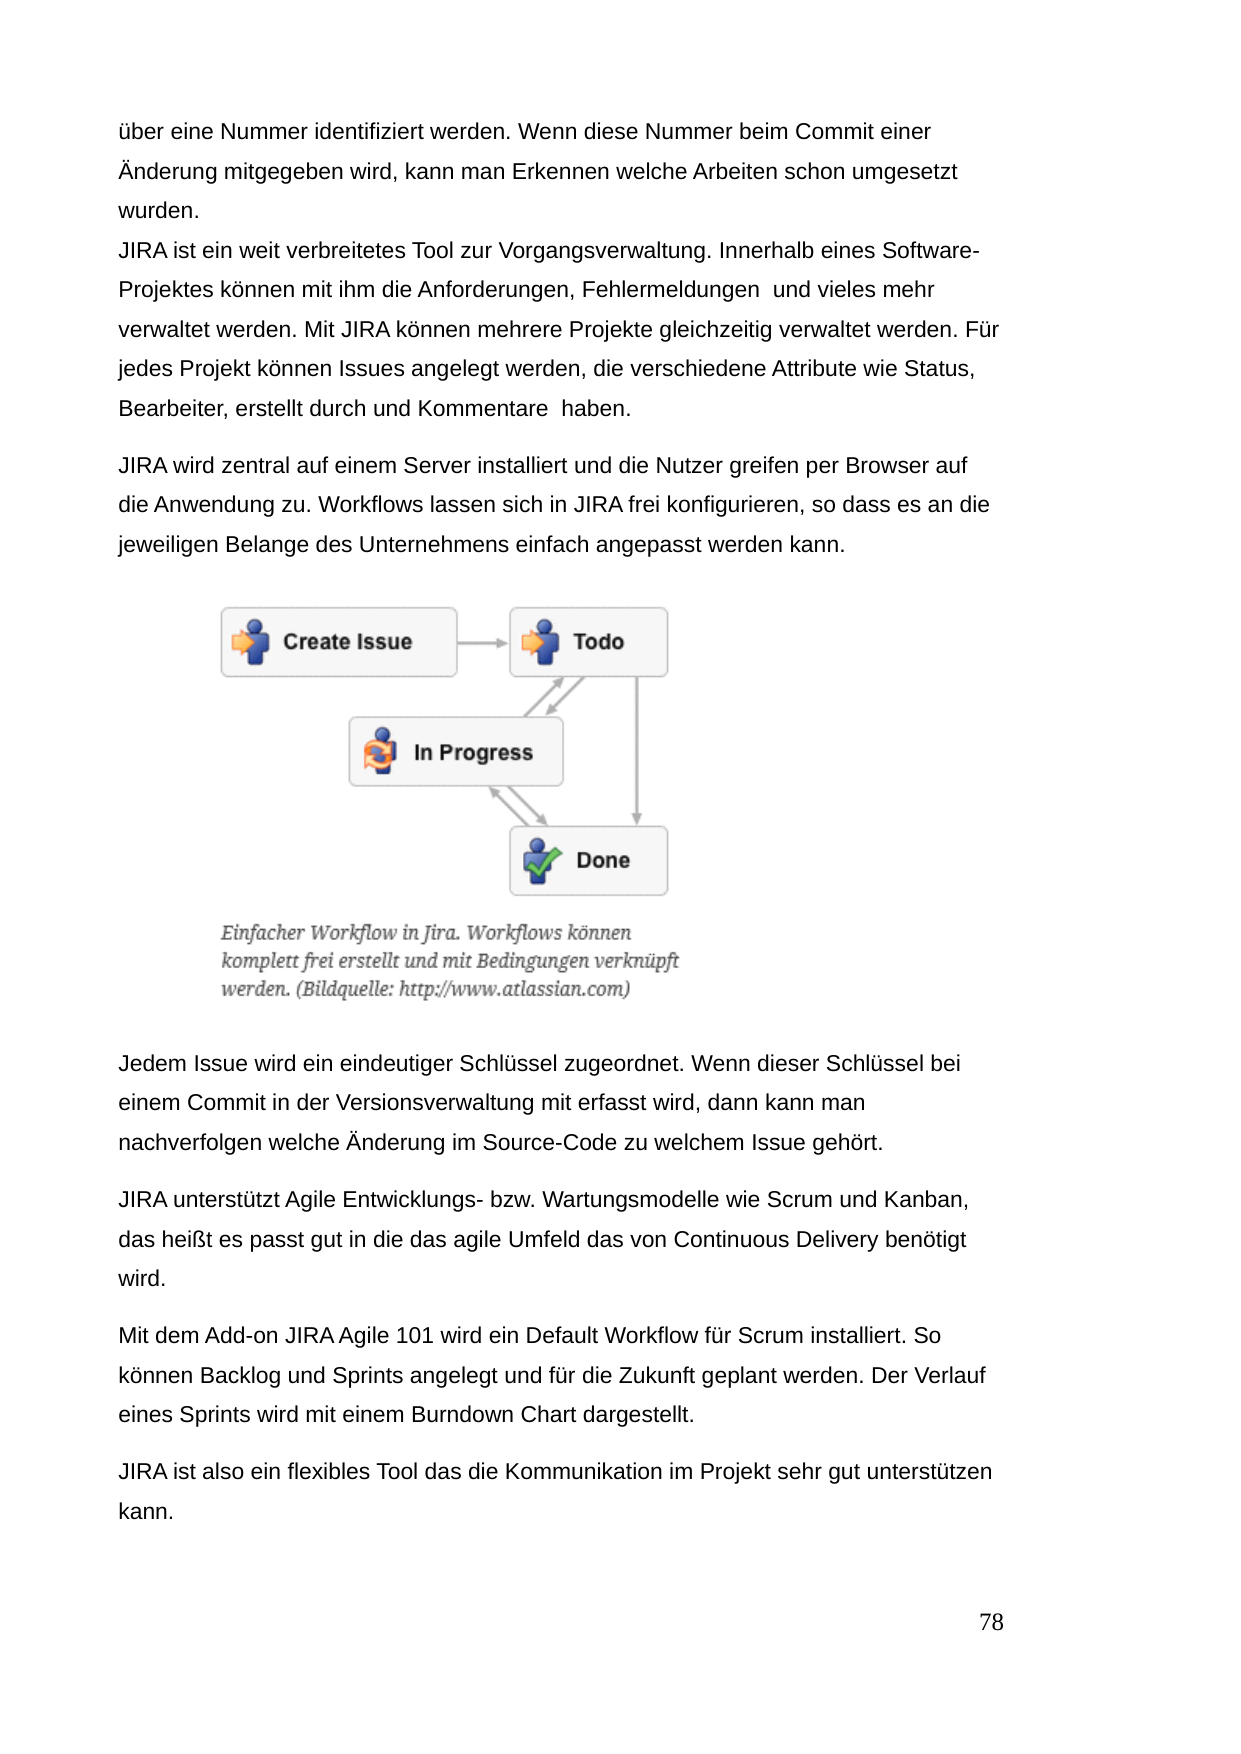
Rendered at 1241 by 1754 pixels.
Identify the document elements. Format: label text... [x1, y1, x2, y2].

text Jedem Issue wird ein eindeutiger Schlüssel zugeordnet. Wenn dieser Schlüssel bei einem Commit in der Versionsverwaltung mit erfasst wird, dann kann man nachverfolgen welche Änderung im Source-Code zu welchem Issue gehört. [118, 1050, 1004, 1155]
text JIRA wird zentral auf einem Server installiert und die Nutzer greifen per Browser auf die Anwendung zu. Workflows lassen sich in JIRA frei konfigurieren, so dass es an die jeweiligen Belange des Unternehmens einfach angepasst werden kann. [118, 452, 1004, 557]
text JIRA ist ein weit verbreitetes Tool zur Vorgangsverwaltung. Innerhalb eines Software-Projektes können mit ihm die Anforderungen, Fehlermeldungen und vieles mehr verwaltet werden. Mit JIRA können mehrere Projekte gleichzeitig verwaltet werden. Für jedes Projekt können Issues angelegt werden, die verschiedene Attribute wie Status, Bearbeiter, erstellt durch und Kommentare haben. [118, 237, 1004, 421]
text Mit dem Add-on JIRA Agile 101 wird ein Default Workflow für Scrum installiert. So können Backlog und Sprints angelegt und für die Zukunft geplant werden. Der Verlauf eines Sprints wird mit einem Burndown Chart dargestellt. [118, 1322, 1004, 1427]
text über eine Nummer identifiziert werden. Wenn diese Nummer beim Commit einer Änderung mitgegeben wird, kann man Erkennen welche Arbeiten schon umgesetzt wurden. [118, 118, 1004, 223]
text JIRA unterstützt Agile Entwicklungs- bzw. Wartungsmodelle wie Scrum und Kanban, das heißt es passt gut in die das agile Umfeld das von Continuous Delivery benötigt wird. [118, 1186, 1004, 1291]
text JIRA ist also ein flexibles Tool das die Kommunikation im Projekt sehr gut unterstützen kann. [118, 1458, 1004, 1524]
